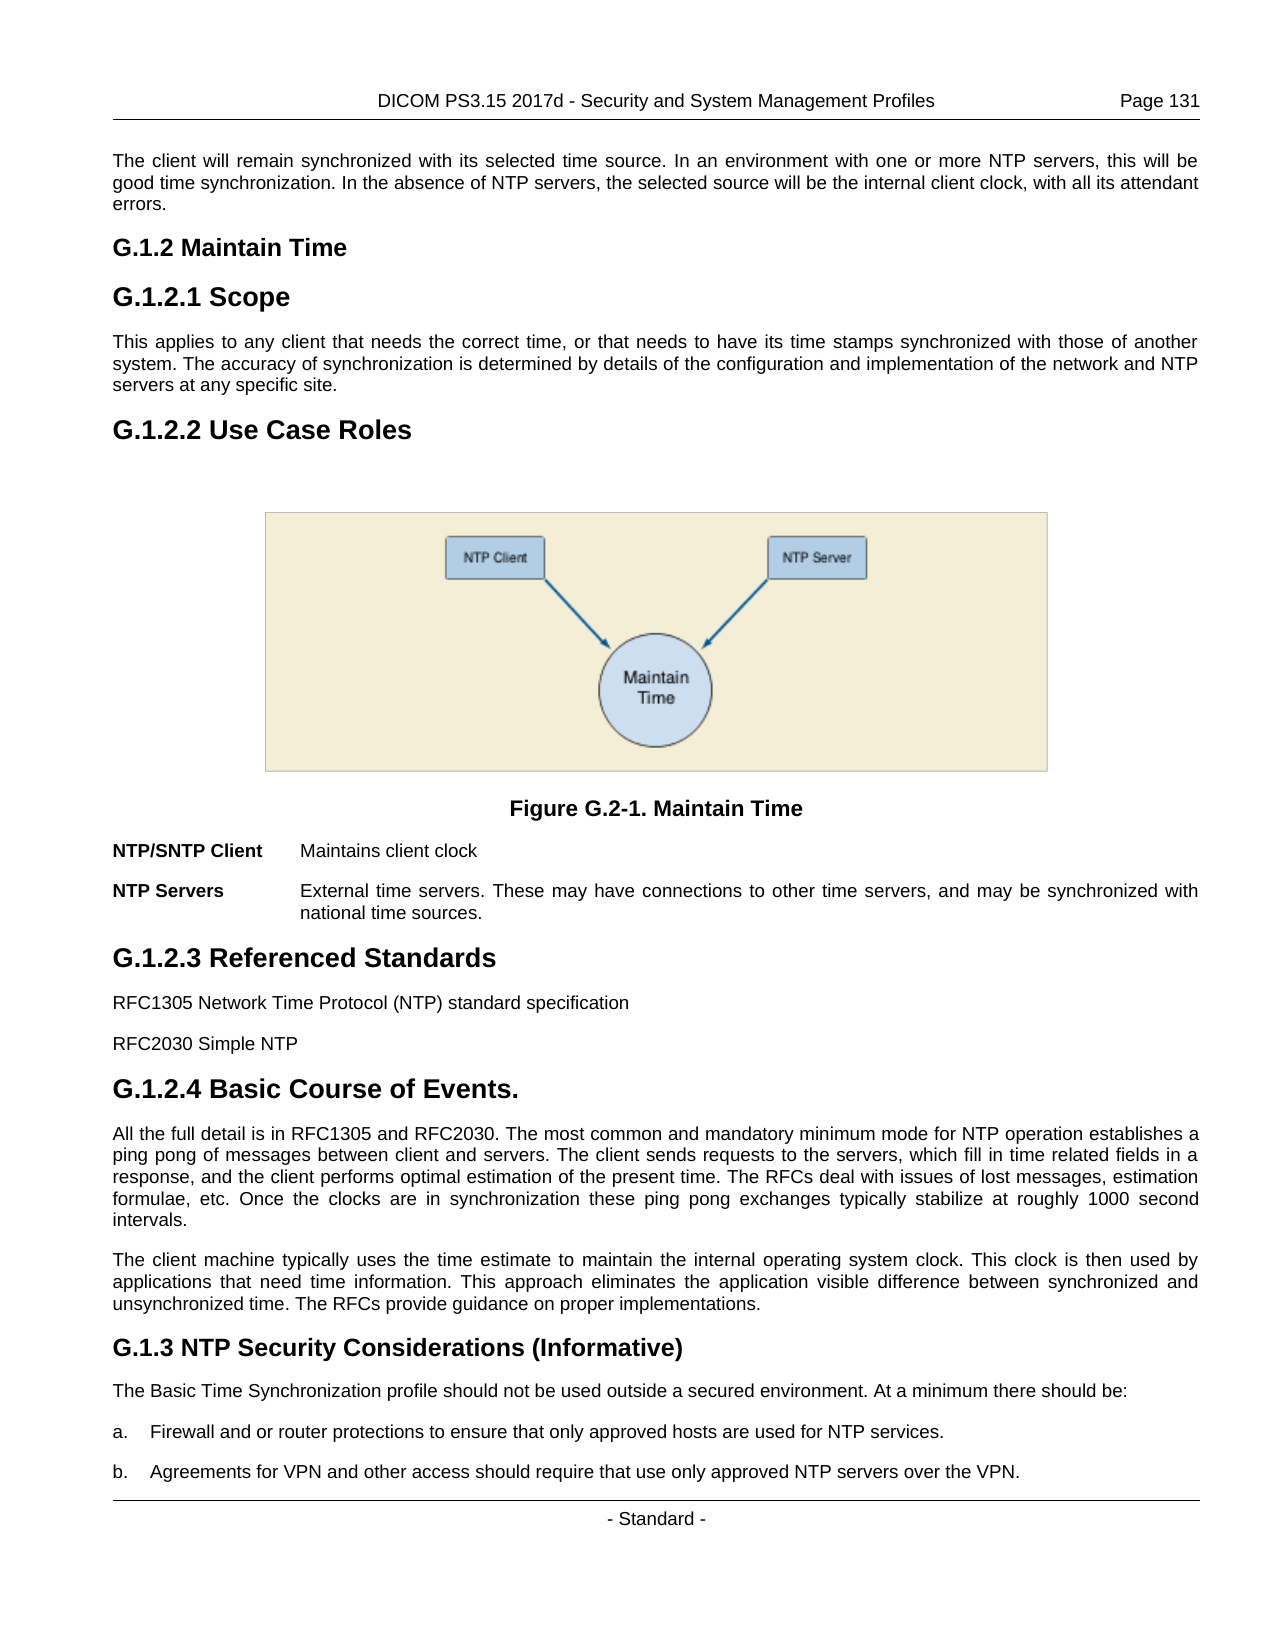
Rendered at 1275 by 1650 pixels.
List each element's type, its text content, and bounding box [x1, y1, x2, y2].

text G.1.2 Maintain Time [112, 233, 1200, 262]
text RFC2030 Simple NTP [112, 1032, 1200, 1054]
text Figure G.2-1. Maintain Time [112, 795, 1200, 821]
text G.1.2.4 Basic Course of Events. [112, 1073, 1200, 1104]
list Firewall and or router protections to ensure that only approved hosts are used for NTP services. [112, 1420, 1200, 1442]
text G.1.2.1 Scope [112, 281, 1200, 312]
picture [264, 511, 1049, 773]
text NTP/SNTP Client Maintains client clock [112, 840, 1200, 861]
text All the full detail is in RFC1305 and RFC2030. The most common and mandatory minimum mode for NTP operation establishes a ping pong of messages between client and servers. The client sends requests to the servers, which fill in time related fields in a response, and the client performs optimal estimation of the present time. The RFCs deal with issues of lost messages, estimation formulae, etc. Once the clocks are in synchronization these ping pong exchanges typically stabilize at roughly 1000 second intervals. [112, 1123, 1200, 1230]
text G.1.3 NTP Security Considerations (Informative) [112, 1333, 1200, 1361]
text NTP Servers External time servers. These may have connections to other time servers, and may be synchronized with national time sources. [112, 880, 1200, 923]
list Agreements for VPN and other access should require that use only approved NTP servers over the VPN. [112, 1461, 1200, 1482]
text G.1.2.3 Referenced Standards [112, 942, 1200, 973]
text The client machine typically uses the time estimate to maintain the internal operating system clock. This clock is then used by applications that need time information. This approach eliminates the application visible difference between synchronized and unsynchronized time. The RFCs provide guidance on proper implementations. [112, 1249, 1200, 1314]
text This applies to any client that needs the correct time, or that needs to have its time stamps synchronized with those of another system. The accuracy of synchronization is determined by details of the configuration and implementation of the network and NTP servers at any specific site. [112, 331, 1200, 396]
text The client will remain synchronized with its selected time source. In an environment with one or more NTP servers, this will be good time synchronization. In the absence of NTP servers, the selected source will be the internal client clock, with all its attendant errors. [112, 150, 1200, 215]
text The Basic Time Synchronization profile should not be used outside a secured environment. At a minimum there should be: [112, 1380, 1200, 1402]
text RFC1305 Network Time Protocol (NTP) standard specification [112, 992, 1200, 1013]
text G.1.2.2 Use Case Roles [112, 414, 1200, 446]
